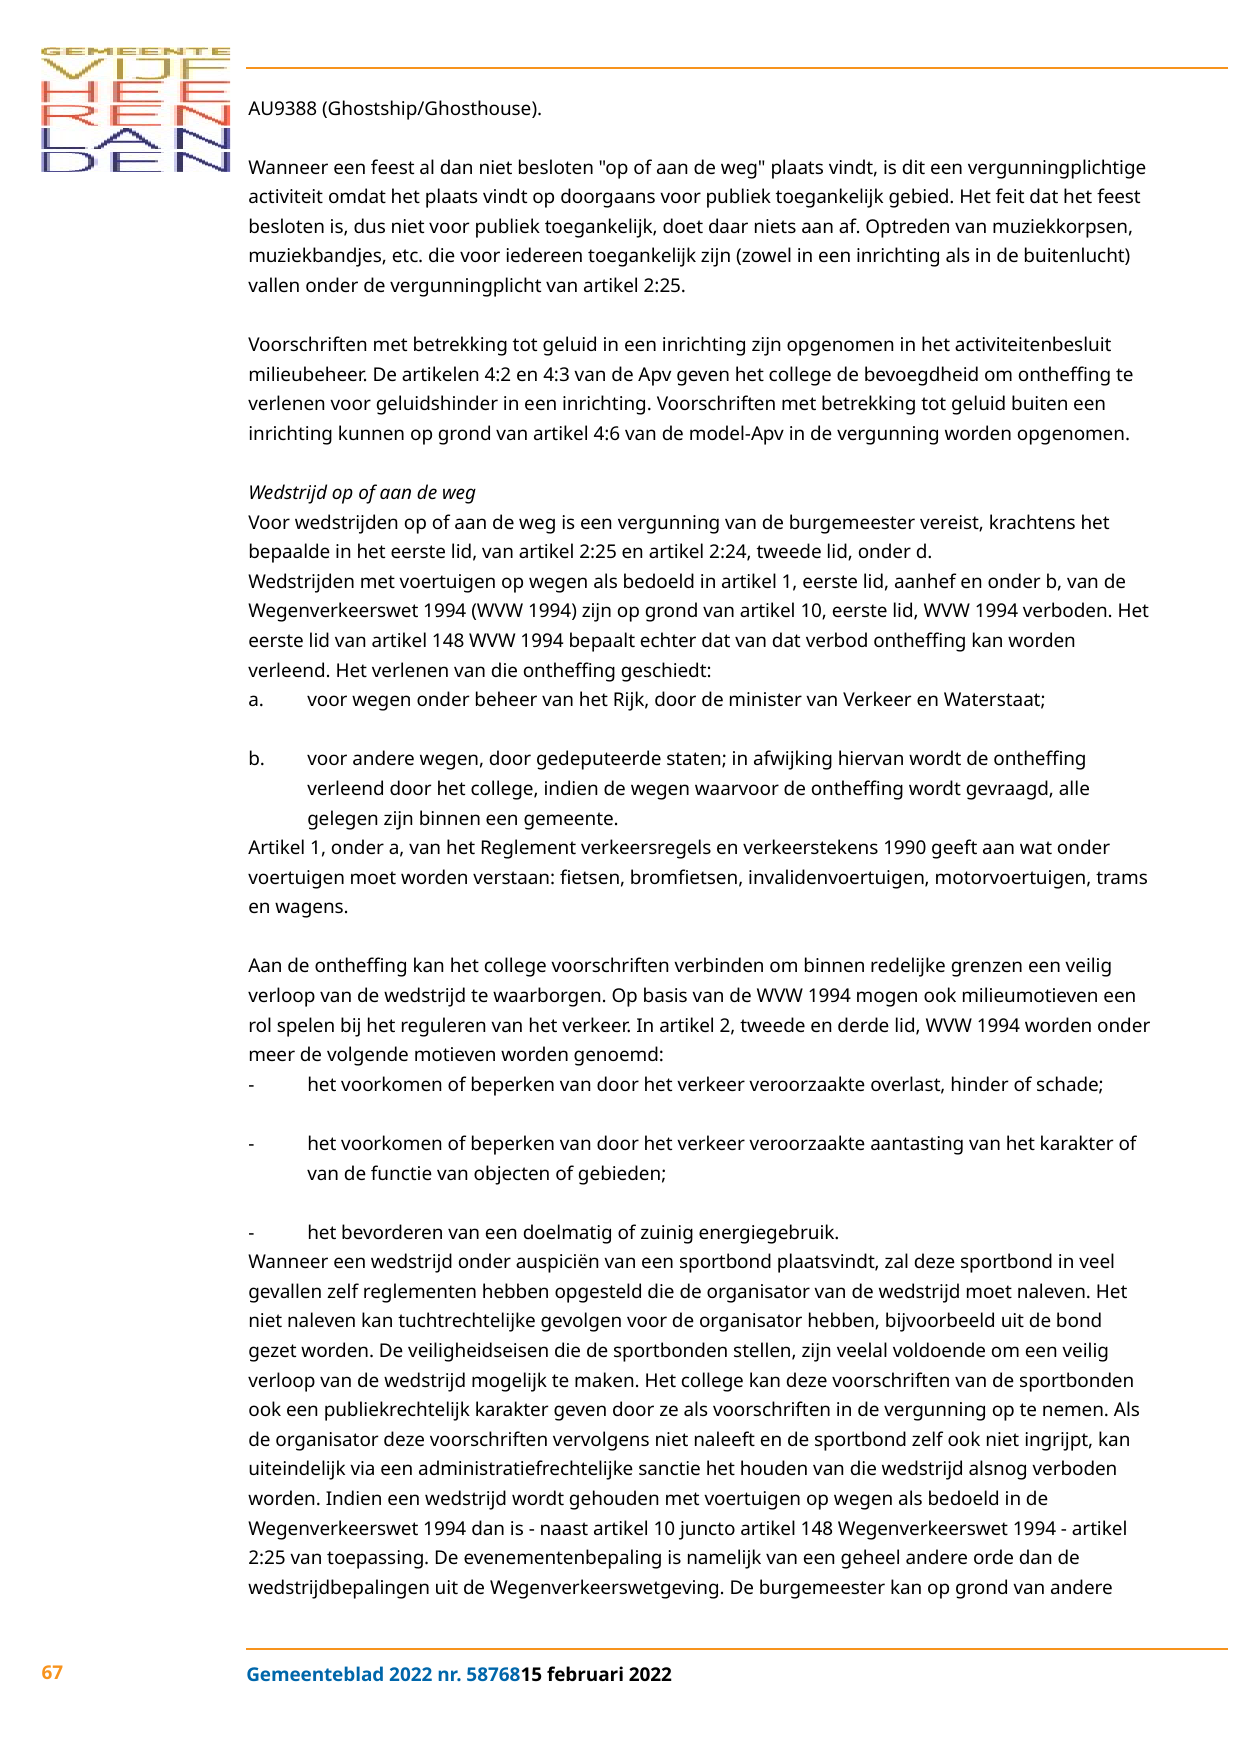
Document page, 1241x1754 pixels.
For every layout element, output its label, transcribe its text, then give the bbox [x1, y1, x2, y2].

text Aan de ontheffing kan het college voorschriften verbinden om binnen redelijke grenzen een veilig verloop van de wedstrijd te waarborgen. Op basis van de WVW 1994 mogen ook milieumotieven een rol spelen bij het reguleren van het verkeer. In artikel 2, tweede en derde lid, WVW 1994 worden onder meer de volgende motieven worden genoemd: [248, 953, 1152, 1067]
text Wanneer een wedstrijd onder auspiciën van een sportbond plaatsvindt, zal deze sportbond in veel gevallen zelf reglementen hebben opgesteld die de organisator van de wedstrijd moet naleven. Het niet naleven kan tuchtrechtelijke gevolgen voor de organisator hebben, bijvoorbeeld uit de bond gezet worden. De veiligheidseisen die de sportbonden stellen, zijn veelal voldoende om een veilig verloop van de wedstrijd mogelijk te maken. Het college kan deze voorschriften van de sportbonden ook een publiekrechtelijk karakter geven door ze als voorschriften in de vergunning op te nemen. Als de organisator deze voorschriften vervolgens niet naleeft en de sportbond zelf ook niet ingrijpt, kan uiteindelijk via een administratiefrechtelijke sanctie het houden van die wedstrijd alsnog verboden worden. Indien een wedstrijd wordt gehouden met voertuigen op wegen als bedoeld in de Wegenverkeerswet 1994 dan is - naast artikel 10 juncto artikel 148 Wegenverkeerswet 1994 - artikel 2:25 van toepassing. De evenementenbepaling is namelijk van een geheel andere orde dan de wedstrijdbepalingen uit de Wegenverkeerswetgeving. De burgemeester kan op grond van andere [248, 1248, 1152, 1600]
text Wedstrijd op of aan de weg [248, 479, 1152, 505]
list het voorkomen of beperken van door het verkeer veroorzaakte overlast, hinder of schade; [248, 1071, 1152, 1097]
picture [41, 47, 231, 172]
text Wanneer een feest al dan niet besloten "op of aan de weg" plaats vindt, is dit een vergunningplichtige activiteit omdat het plaats vindt op doorgaans voor publiek toegankelijk gebied. Het feit dat het feest besloten is, dus niet voor publiek toegankelijk, doet daar niets aan af. Optreden van muziekkorpsen, muziekbandjes, etc. die voor iedereen toegankelijk zijn (zowel in een inrichting als in de buitenlucht) vallen onder de vergunningplicht van artikel 2:25. [248, 154, 1152, 298]
list voor wegen onder beheer van het Rijk, door de minister van Verkeer en Waterstaat; [248, 686, 1152, 712]
list het bevorderen van een doelmatig of zuinig energiegebruik. [248, 1219, 1152, 1245]
text Wedstrijden met voertuigen op wegen als bedoeld in artikel 1, eerste lid, aanhef en onder b, van de Wegenverkeerswet 1994 (WVW 1994) zijn op grond van artikel 10, eerste lid, WVW 1994 verboden. Het eerste lid van artikel 148 WVW 1994 bepaalt echter dat van dat verbod ontheffing kan worden verleend. Het verlenen van die ontheffing geschiedt: [248, 568, 1152, 683]
text AU9388 (Ghostship/Ghosthouse). [248, 95, 1152, 121]
text Voorschriften met betrekking tot geluid in een inrichting zijn opgenomen in het activiteitenbesluit milieubeheer. De artikelen 4:2 en 4:3 van de Apv geven het college de bevoegdheid om ontheffing te verlenen voor geluidshinder in een inrichting. Voorschriften met betrekking tot geluid buiten een inrichting kunnen op grond van artikel 4:6 van de model-Apv in de vergunning worden opgenomen. [248, 331, 1152, 446]
text Voor wedstrijden op of aan de weg is een vergunning van de burgemeester vereist, krachtens het bepaalde in het eerste lid, van artikel 2:25 en artikel 2:24, tweede lid, onder d. [248, 509, 1152, 564]
list voor andere wegen, door gedeputeerde staten; in afwijking hiervan wordt de ontheffing verleend door het college, indien de wegen waarvoor de ontheffing wordt gevraagd, alle gelegen zijn binnen een gemeente. [248, 746, 1152, 831]
list het voorkomen of beperken van door het verkeer veroorzaakte aantasting van het karakter of van de functie van objecten of gebieden; [248, 1130, 1152, 1186]
text Artikel 1, onder a, van het Reglement verkeersregels en verkeerstekens 1990 geeft aan wat onder voertuigen moet worden verstaan: fietsen, bromfietsen, invalidenvoertuigen, motorvoertuigen, trams en wagens. [248, 834, 1152, 919]
